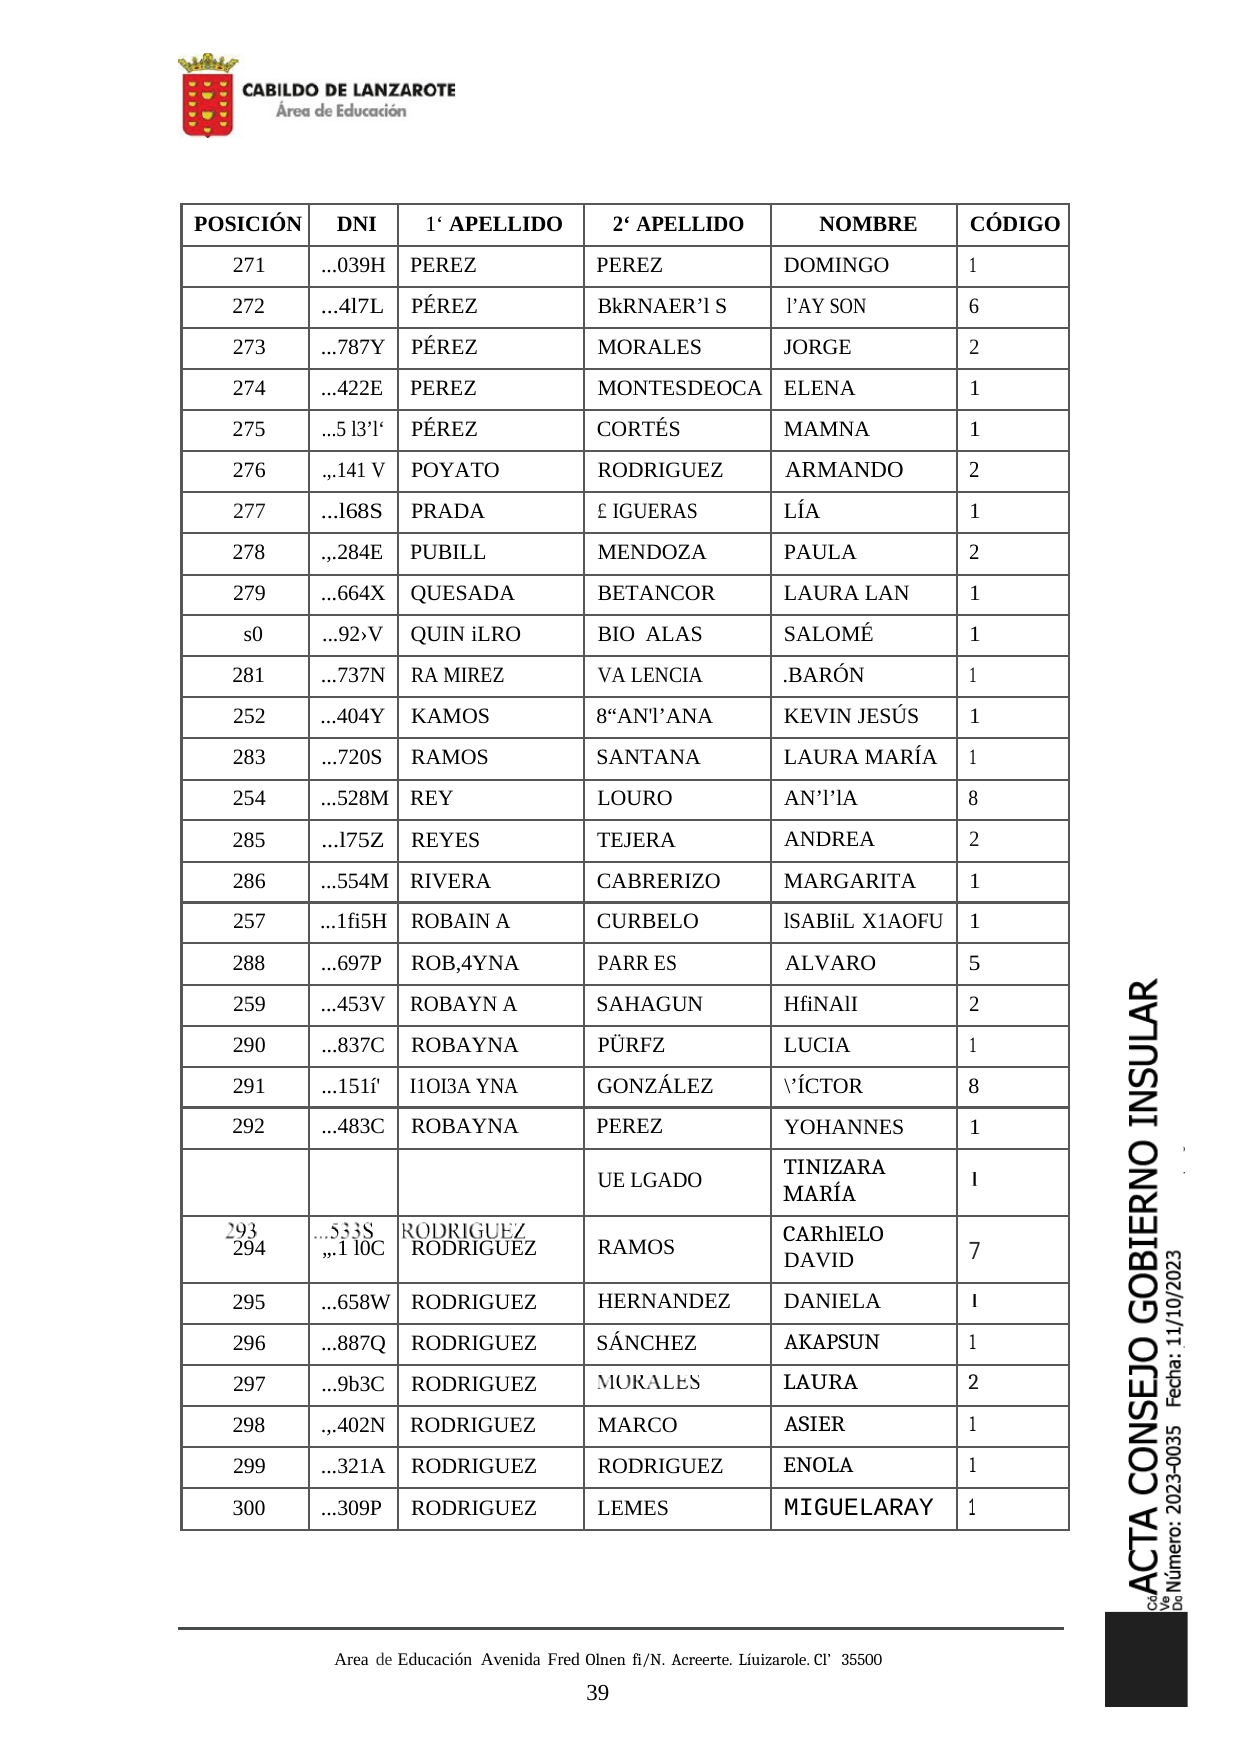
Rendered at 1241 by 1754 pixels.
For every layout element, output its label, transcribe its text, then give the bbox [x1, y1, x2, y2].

text QUIN iLRO [410, 621, 583, 646]
picture [597, 1375, 700, 1389]
text UE LGADO [597, 1167, 770, 1193]
text ...5 l3’l‘ [316, 416, 390, 441]
text RODRIGUEZ [411, 1371, 583, 1396]
text PAULA [784, 539, 956, 564]
text 1 [969, 908, 1068, 933]
text BkRNAER’l S [597, 293, 770, 318]
text HERNANDEZ [597, 1288, 770, 1313]
text CORTÉS [597, 416, 770, 441]
text ANDREA [784, 826, 956, 851]
text ...404Y [315, 703, 390, 728]
text MIGUELARAY [784, 1494, 956, 1522]
text 291 [192, 1073, 306, 1098]
text HfiNAlI [784, 991, 956, 1016]
text .BARÓN [782, 662, 956, 687]
text LEMES [597, 1494, 770, 1520]
text TINIZARA [783, 1154, 956, 1180]
text POYATO [411, 457, 583, 482]
text 2 [969, 826, 1068, 851]
text KEVIN JESÚS [784, 703, 956, 728]
text ...309P [312, 1494, 390, 1520]
text CURBELO [597, 908, 770, 933]
text PÉREZ [411, 293, 583, 318]
text 1 [969, 416, 1068, 441]
text 276 [192, 457, 306, 482]
text ELENA [784, 375, 956, 401]
text REY [410, 785, 583, 811]
text ...422E [314, 375, 390, 401]
text DAVID [784, 1247, 956, 1272]
text PÉREZ [411, 334, 583, 359]
text ROBAIN A [411, 908, 583, 933]
text RAMOS [597, 1234, 770, 1259]
text 8 [968, 785, 1068, 811]
text ...787Y [316, 334, 390, 359]
text LÍA [784, 498, 956, 523]
text „.1 l0C [317, 1235, 390, 1260]
text ...528M [316, 785, 393, 811]
text LOURO [597, 785, 770, 811]
text 1 [969, 1032, 1068, 1057]
text TEJERA [597, 827, 770, 852]
text RODRIGUEZ [411, 1494, 583, 1520]
text ...9b3C [316, 1371, 390, 1396]
text 2 [969, 539, 1068, 564]
text 254 [192, 785, 306, 811]
text MONTESDEOCA [597, 375, 770, 401]
text PEREZ [596, 1113, 770, 1138]
picture [971, 1294, 978, 1307]
text .,.284E [314, 539, 390, 564]
text 272 [192, 293, 305, 318]
text 8“AN'l’ANA [596, 703, 770, 728]
text PARR ES [597, 950, 770, 975]
text SANTANA [596, 744, 770, 769]
text ...321A [316, 1453, 390, 1478]
text 279 [192, 580, 306, 606]
text 283 [192, 744, 306, 769]
text 1‘ APELLIDO [425, 211, 583, 236]
text 274 [192, 375, 306, 401]
text RODRIGUEZ [411, 1235, 583, 1260]
text DOMINGO [784, 252, 956, 277]
text ...720S [313, 744, 390, 769]
text QUESADA [410, 580, 583, 606]
text 300 [192, 1494, 306, 1520]
text ...887Q [316, 1330, 390, 1355]
text 8 [968, 1073, 1068, 1098]
text ...697P [312, 950, 390, 975]
text PEREZ [410, 375, 583, 401]
text 277 [192, 498, 306, 523]
text 1 [969, 252, 1068, 277]
text PRADA [411, 498, 583, 523]
text AKAPSUN [784, 1329, 956, 1355]
text AN’l’lA [784, 785, 956, 811]
text 286 [192, 868, 306, 893]
text 297 [192, 1371, 306, 1396]
text RAMOS [411, 744, 583, 769]
text CABRERIZO [597, 868, 770, 893]
text NOMBRE [819, 211, 956, 236]
text 1 [969, 621, 1068, 646]
text RODRIGUEZ [411, 1330, 583, 1355]
text 2 [969, 457, 1068, 483]
text LAURA [783, 1370, 956, 1395]
text Area de Educación Avenida Fred Olnen fi/N. Acreerte. Líuizarole. Cl’ 35500 [334, 1648, 1198, 1669]
text 1 [969, 868, 1068, 893]
text 288 [192, 950, 305, 975]
text 285 [192, 827, 306, 852]
text .,.402N [316, 1412, 390, 1437]
text MENDOZA [597, 539, 770, 564]
text ...151í' [311, 1073, 390, 1098]
text BIO ALAS [597, 621, 770, 646]
text 290 [192, 1032, 306, 1057]
picture [225, 1222, 308, 1241]
text MAMNA [784, 416, 956, 441]
text 259 [192, 991, 306, 1016]
text GONZÁLEZ [597, 1073, 770, 1098]
text MARCO [597, 1412, 770, 1437]
text RODRIGUEZ [597, 1453, 770, 1478]
text 295 [192, 1289, 306, 1314]
text 296 [192, 1330, 306, 1355]
text 2 [969, 334, 1068, 359]
text 2‘ APELLIDO [613, 211, 770, 236]
text 1 [969, 1329, 1068, 1355]
text 278 [192, 539, 305, 564]
text ROBAYNA [411, 1032, 583, 1057]
text MARÍA [783, 1180, 956, 1206]
text 1 [969, 498, 1068, 523]
text 281 [192, 662, 305, 687]
text RODRIGUEZ [597, 457, 770, 482]
text 1 [969, 662, 1068, 687]
text ROBAYNA [411, 1113, 583, 1138]
text ...4l7L [314, 293, 390, 318]
text ...l68S [313, 498, 390, 523]
text I1OI3A YNA [409, 1073, 583, 1098]
text 1 [969, 1452, 1068, 1478]
picture [178, 53, 456, 138]
text VA LENCIA [597, 662, 770, 687]
picture [310, 1222, 397, 1241]
text CARhlELO [783, 1221, 956, 1246]
text ALVARO [785, 950, 956, 975]
text ...453V [315, 991, 390, 1016]
text ...92›V [315, 621, 390, 646]
text ...837C [316, 1032, 390, 1057]
text PUBILL [410, 539, 583, 564]
text .,.141 V [317, 457, 390, 482]
text 1 [969, 703, 1068, 728]
text SÁNCHEZ [596, 1330, 770, 1355]
text 257 [192, 908, 306, 933]
text JORGE [784, 334, 956, 359]
text 1 [969, 1412, 1068, 1437]
text LUCIA [784, 1032, 956, 1057]
text ...039H [316, 252, 390, 277]
picture [1105, 978, 1188, 1707]
text ASIER [784, 1412, 956, 1437]
text SALOMÉ [784, 621, 956, 646]
text 273 [192, 334, 306, 359]
text ROBAYN A [410, 991, 583, 1016]
text 271 [192, 252, 306, 277]
text ...658W [317, 1289, 394, 1314]
text 6 [968, 293, 1068, 318]
text RA MIREZ [411, 662, 583, 687]
text ...l75Z [315, 827, 390, 852]
text lSABIiL X1AOFU [783, 908, 956, 933]
text 2 [968, 1370, 1068, 1395]
text RODRIGUEZ [410, 1412, 583, 1437]
text RODRIGUEZ [411, 1289, 583, 1314]
text s0 [202, 621, 304, 646]
text ...737N [316, 662, 390, 687]
text DNI [317, 211, 397, 236]
text 1 [969, 580, 1068, 606]
text l’AY SON [787, 293, 956, 318]
text MARGARITA [784, 868, 956, 893]
text 294 [192, 1235, 306, 1260]
text 1 [969, 375, 1068, 401]
text 298 [192, 1412, 305, 1437]
text 2 [969, 991, 1068, 1016]
text RODRIGUEZ [411, 1453, 583, 1478]
text LAURA LAN [784, 580, 956, 606]
text ...483C [316, 1113, 390, 1138]
text 292 [192, 1113, 305, 1138]
picture [399, 1222, 525, 1241]
text RIVERA [410, 868, 583, 893]
text YOHANNES [784, 1114, 956, 1139]
text PEREZ [410, 252, 583, 277]
text 1 [969, 744, 1068, 769]
picture [971, 1172, 978, 1186]
text DANIELA [784, 1288, 956, 1313]
text £ IGUERAS [597, 498, 770, 523]
text ARMANDO [785, 457, 956, 483]
text \’ÍCTOR [784, 1073, 956, 1098]
text MORALES [597, 334, 770, 359]
text 252 [192, 703, 306, 728]
text 1 [969, 1494, 1068, 1522]
text LAURA MARÍA [784, 744, 956, 769]
text KAMOS [411, 703, 583, 728]
text SAHAGUN [596, 991, 770, 1016]
text ...1fi5H [317, 908, 390, 933]
text CÓDIGO [969, 211, 1068, 236]
text 7 [968, 1233, 1068, 1266]
text PEREZ [596, 252, 770, 277]
text 5 [968, 950, 1068, 975]
text ...664X [316, 580, 390, 606]
text 299 [192, 1453, 306, 1478]
text ENOLA [783, 1452, 956, 1478]
text POSICIÓN [192, 211, 304, 236]
text PÜRFZ [597, 1032, 770, 1057]
text ROB,4YNA [411, 950, 583, 975]
text PÉREZ [411, 416, 583, 441]
text ...554M [316, 868, 393, 893]
text REYES [411, 827, 583, 852]
text BETANCOR [597, 580, 770, 606]
text 275 [192, 416, 306, 441]
text 1 [969, 1114, 1068, 1139]
